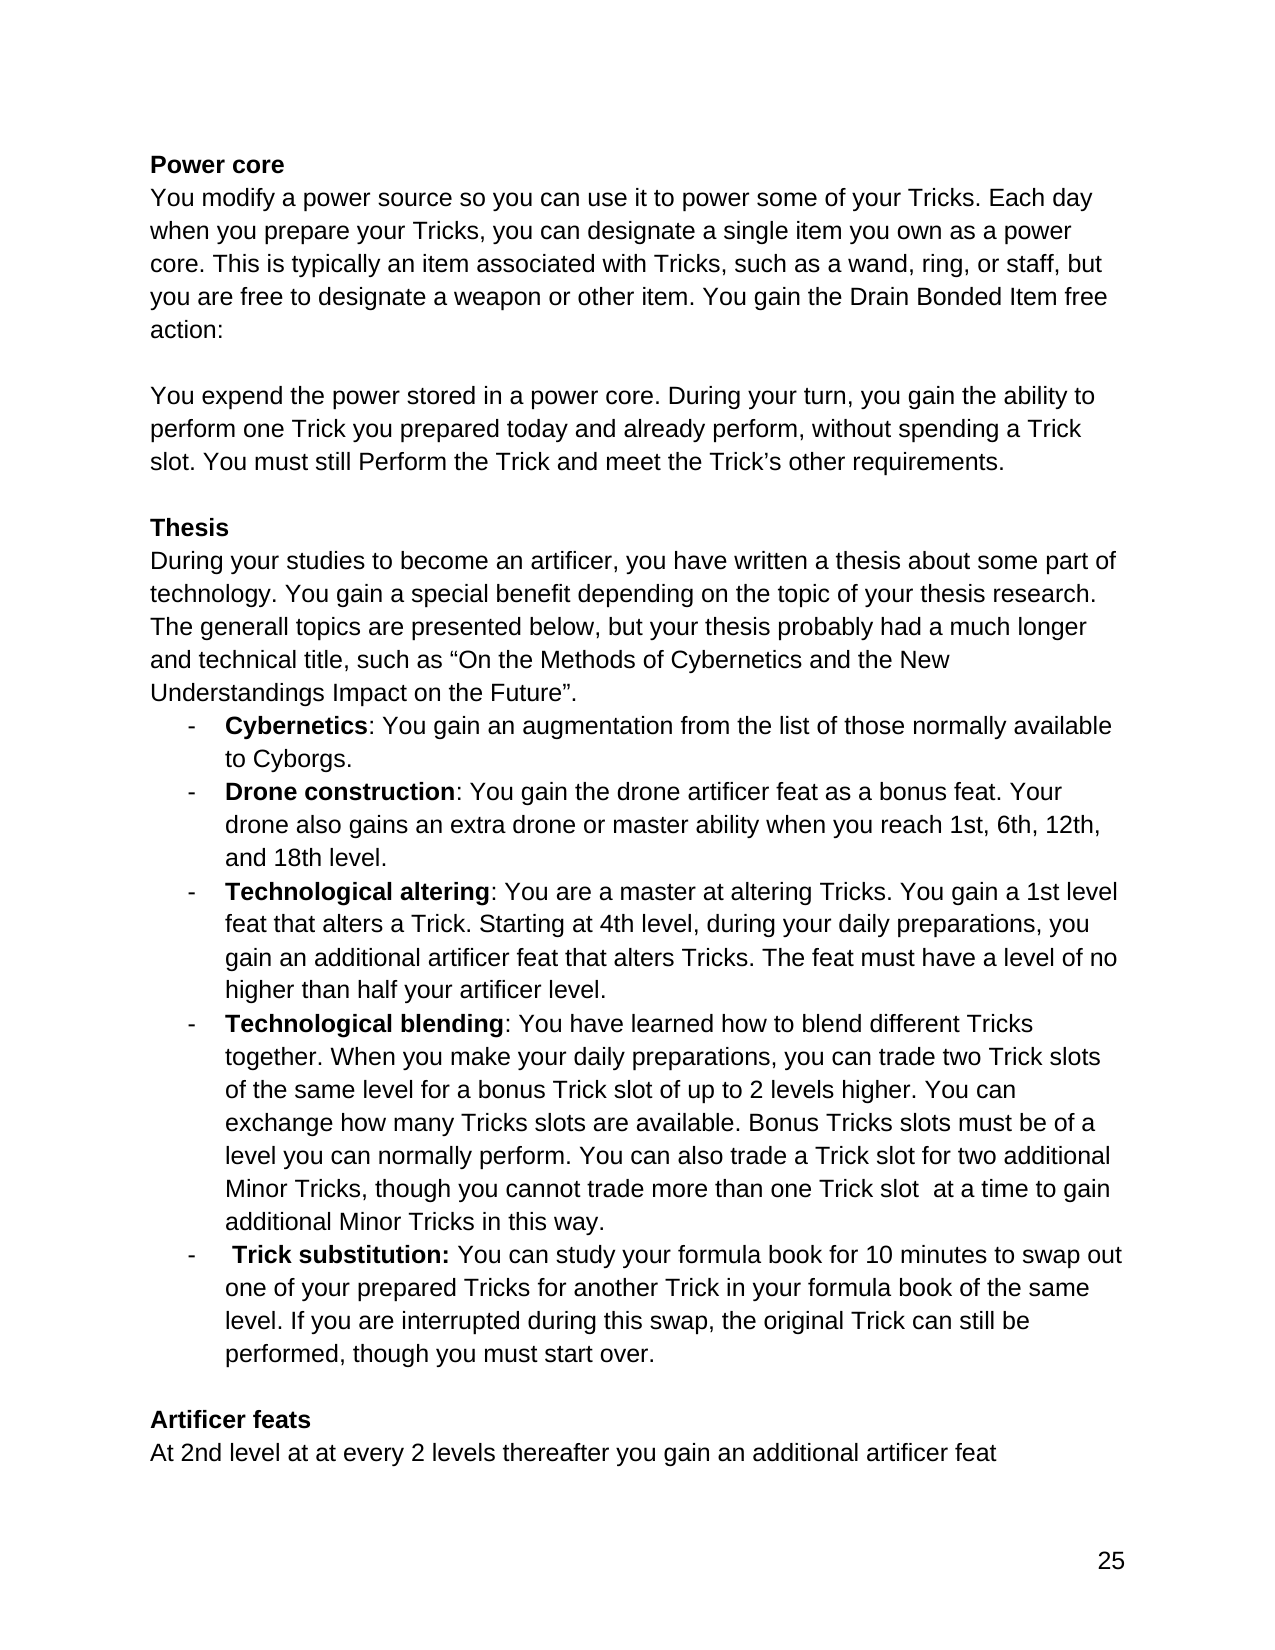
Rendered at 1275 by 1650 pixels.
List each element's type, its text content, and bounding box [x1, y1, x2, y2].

text At 2nd level at at every 2 levels thereafter you gain an additional artificer feat [150, 1438, 1125, 1467]
text Power core [150, 150, 1125, 179]
text Thesis [150, 513, 1125, 542]
list Technological altering: You are a master at altering Tricks. You gain a 1st level feat that alters a Trick. Starting at 4th level, during your daily preparations, you gain an additional artificer feat that alters Tricks. The feat must have a level of no higher than half your artificer level. [187, 876, 1125, 1004]
list Cybernetics: You gain an augmentation from the list of those normally available to Cyborgs. [187, 711, 1125, 773]
text During your studies to become an artificer, you have written a thesis about some part of technology. You gain a special benefit depending on the topic of your thesis research. The generall topics are presented below, but your thesis probably had a much longer and technical title, such as “On the Methods of Cybernetics and the New Understandings Impact on the Future”. [150, 546, 1125, 707]
list Technological blending: You have learned how to blend different Tricks together. When you make your daily preparations, you can trade two Trick slots of the same level for a bonus Trick slot of up to 2 levels higher. You can exchange how many Tricks slots are available. Bonus Tricks slots must be of a level you can normally perform. You can also trade a Trick slot for two additional Minor Tricks, though you cannot trade more than one Trick slot at a time to gain additional Minor Tricks in this way. [187, 1008, 1125, 1235]
text Artificer feats [150, 1405, 1125, 1433]
list Trick substitution: You can study your formula book for 10 minutes to swap out one of your prepared Tricks for another Trick in your formula book of the same level. If you are interrupted during this swap, the original Trick can still be performed, though you must start over. [187, 1240, 1125, 1367]
list Drone construction: You gain the drone artificer feat as a bonus feat. Your drone also gains an extra drone or master ability when you reach 1st, 6th, 12th, and 18th level. [187, 777, 1125, 872]
text You expend the power stored in a power core. During your turn, you gain the ability to perform one Trick you prepared today and already perform, without spending a Trick slot. You must still Perform the Trick and meet the Trick’s other requirements. [150, 381, 1125, 476]
text You modify a power source so you can use it to power some of your Tricks. Each day when you prepare your Tricks, you can designate a single item you own as a power core. This is typically an item associated with Tricks, such as a wand, ring, or staff, but you are free to designate a weapon or other item. You gain the Drain Bonded Item free action: [150, 183, 1125, 344]
